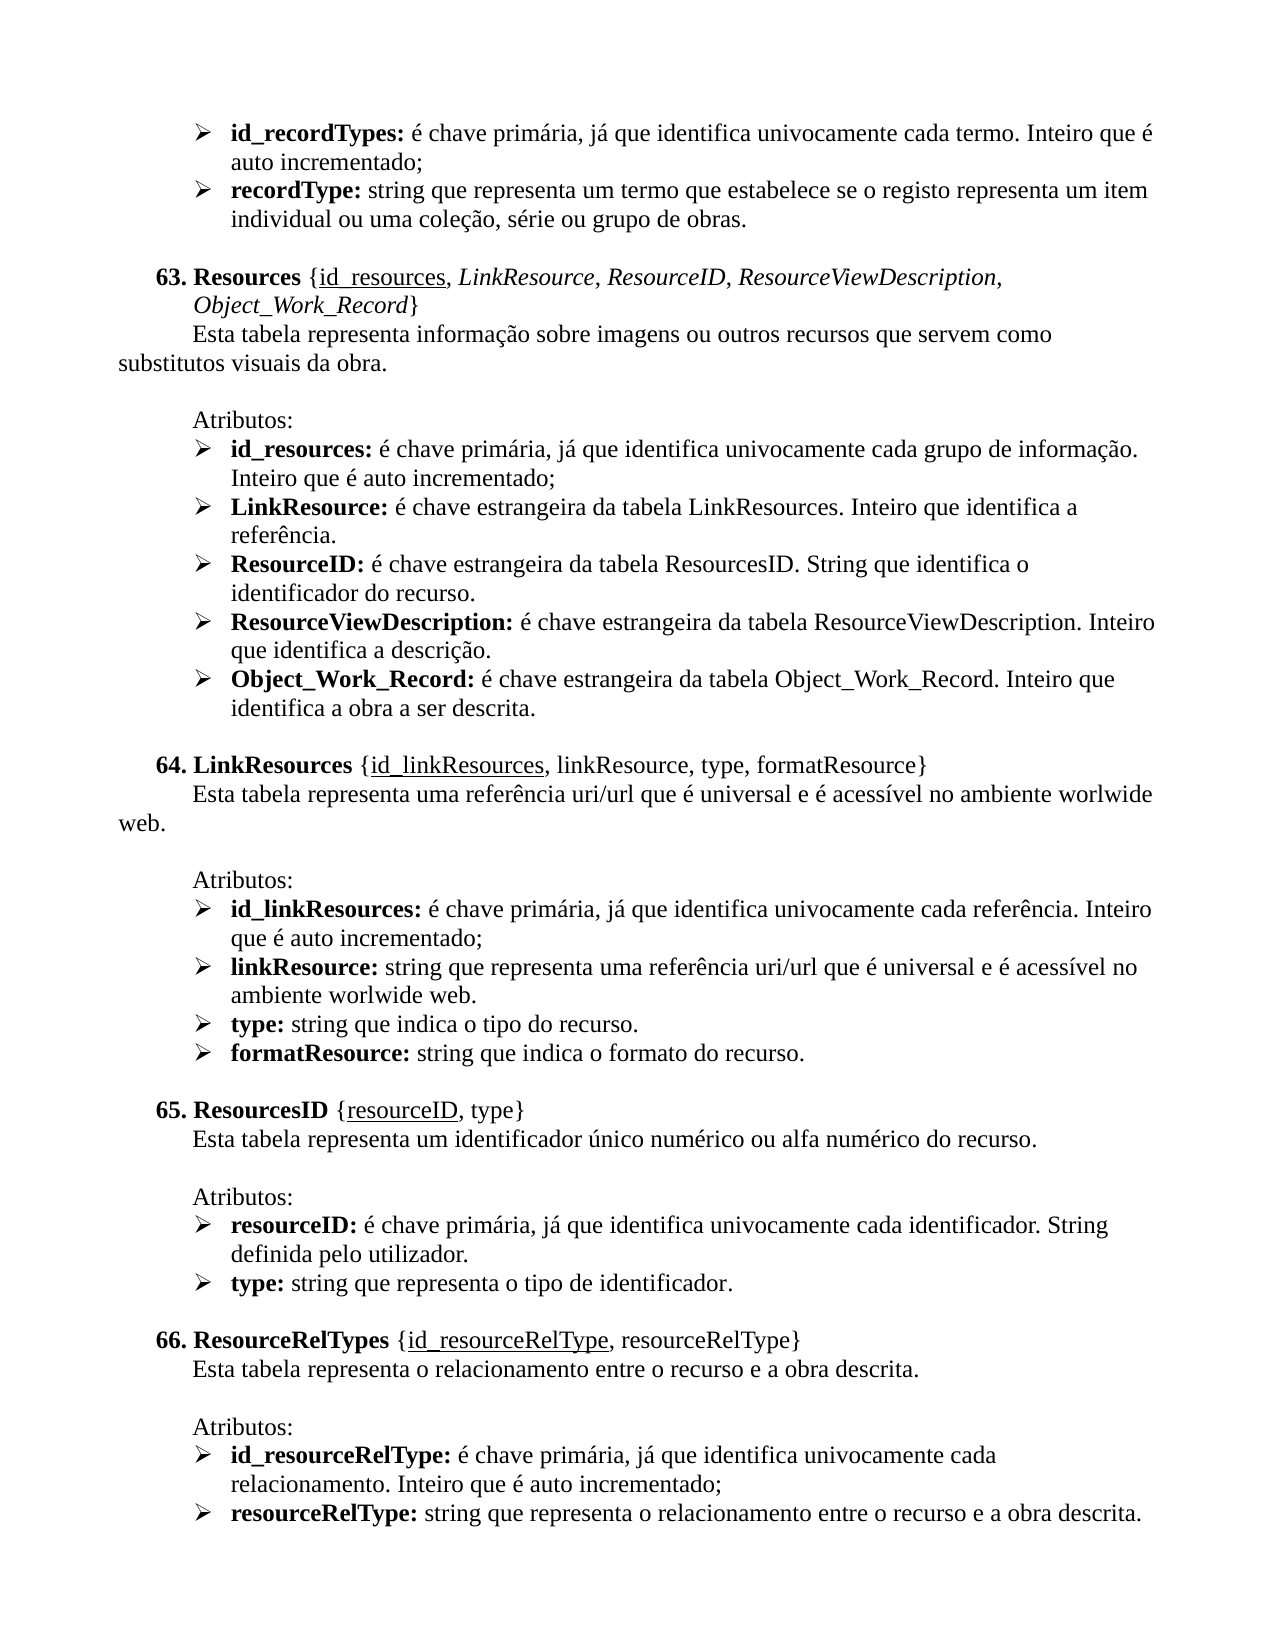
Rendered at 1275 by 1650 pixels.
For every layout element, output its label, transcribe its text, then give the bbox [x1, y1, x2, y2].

text Esta tabela representa o relacionamento entre o recurso e a obra descrita. [118, 1354, 1157, 1383]
text Atributos: [118, 406, 1157, 434]
list id_resources: é chave primária, já que identifica univocamente cada grupo de informação. Inteiro que é auto incrementado; [193, 434, 1157, 492]
list linkResource: string que representa uma referência uri/url que é universal e é acessível no ambiente worlwide web. [193, 952, 1157, 1009]
list type: string que indica o tipo do recurso. [193, 1009, 1157, 1038]
text Atributos: [118, 1182, 1157, 1211]
list id_resourceRelType: é chave primária, já que identifica univocamente cada relacionamento. Inteiro que é auto incrementado; [193, 1441, 1157, 1498]
list resourceRelType: string que representa o relacionamento entre o recurso e a obra descrita. [193, 1498, 1157, 1527]
list resourceID: é chave primária, já que identifica univocamente cada identificador. String definida pelo utilizador. [193, 1211, 1157, 1268]
list recordType: string que representa um termo que estabelece se o registo representa um item individual ou uma coleção, série ou grupo de obras. [193, 176, 1157, 233]
list Resources {id_resources, LinkResource, ResourceID, ResourceViewDescription, Object_Work_Record} [156, 262, 1157, 319]
text Esta tabela representa uma referência uri/url que é universal e é acessível no ambiente worlwide web. [118, 779, 1157, 837]
list ResourceViewDescription: é chave estrangeira da tabela ResourceViewDescription. Inteiro que identifica a descrição. [193, 607, 1157, 664]
text Atributos: [118, 1412, 1157, 1441]
list type: string que representa o tipo de identificador. [193, 1268, 1157, 1297]
list ResourcesID {resourceID, type} [156, 1096, 1157, 1124]
text Esta tabela representa informação sobre imagens ou outros recursos que servem como substitutos visuais da obra. [118, 319, 1157, 377]
text Atributos: [118, 866, 1157, 894]
text Esta tabela representa um identificador único numérico ou alfa numérico do recurso. [118, 1124, 1157, 1153]
list id_linkResources: é chave primária, já que identifica univocamente cada referência. Inteiro que é auto incrementado; [193, 894, 1157, 952]
list formatResource: string que indica o formato do recurso. [193, 1038, 1157, 1067]
list Object_Work_Record: é chave estrangeira da tabela Object_Work_Record. Inteiro que identifica a obra a ser descrita. [193, 664, 1157, 722]
list LinkResources {id_linkResources, linkResource, type, formatResource} [156, 751, 1157, 779]
list id_recordTypes: é chave primária, já que identifica univocamente cada termo. Inteiro que é auto incrementado; [193, 118, 1157, 176]
list ResourceRelTypes {id_resourceRelType, resourceRelType} [156, 1326, 1157, 1354]
list ResourceID: é chave estrangeira da tabela ResourcesID. String que identifica o identificador do recurso. [193, 549, 1157, 607]
list LinkResource: é chave estrangeira da tabela LinkResources. Inteiro que identifica a referência. [193, 492, 1157, 549]
